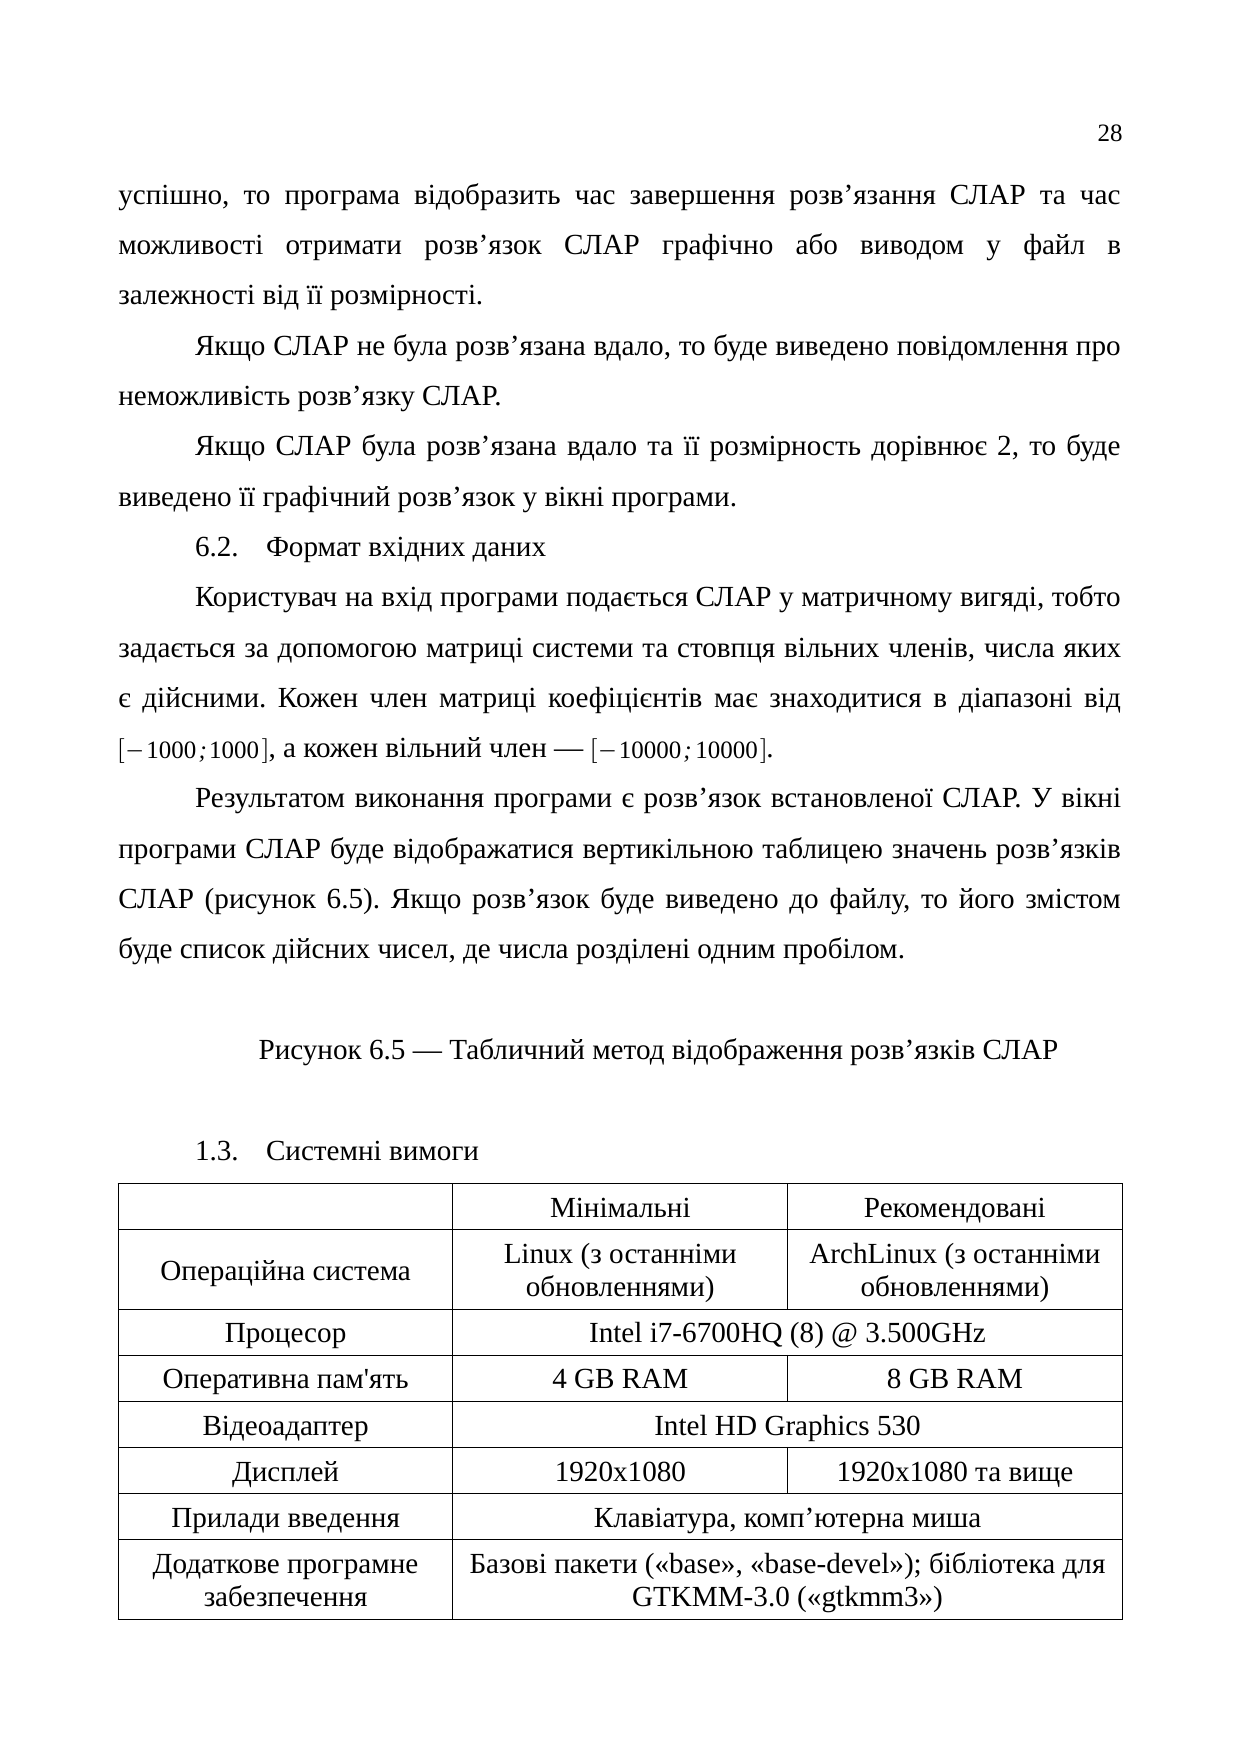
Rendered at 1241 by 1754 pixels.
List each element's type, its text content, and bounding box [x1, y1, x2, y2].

table_cell Оперативна пам'ять [119, 1356, 452, 1401]
text Якщо СЛАР була розв’язана вдало та її розмірность дорівнює 2, то буде виведено її графічний розв’язок у вікні програми. [118, 428, 1122, 512]
table_cell 4 GB RAM [453, 1356, 787, 1401]
table_cell Операційна система [119, 1230, 452, 1309]
table_cell 1920x1080 та вище [788, 1448, 1122, 1493]
table_cell ArchLinux (з останніми обновленнями) [788, 1230, 1122, 1309]
table_cell Базові пакети («base», «base-devel»); бібліотека для GTKMM-3.0 («gtkmm3») [453, 1540, 1122, 1618]
table_cell Linux (з останніми обновленнями) [453, 1230, 787, 1309]
text 6.2. Формат вхідних даних [118, 529, 1122, 563]
table_cell Процесор [119, 1310, 452, 1355]
text успішно, то програма відобразить час завершення розв’язання СЛАР та час можливості отримати розв’язок СЛАР графічно або виводом у файл в залежності від її розмірності. [118, 177, 1122, 311]
text 1.3. Системні вимоги [118, 1133, 1122, 1166]
table_cell Відеоадаптер [119, 1402, 452, 1447]
table_cell Клавіатура, комп’ютерна миша [453, 1494, 1122, 1539]
table_cell Intel HD Graphics 530 [453, 1402, 1122, 1447]
text Користувач на вхід програми подається СЛАР у матричному вигяді, тобто задається за допомогою матриці системи та стовпця вільних членів, числа яких є дійсними. Кожен член матриці коефіцієнтів має знаходитися в діапазоні від , а кожен вільний член — . [118, 579, 1122, 764]
table_cell 1920x1080 [453, 1448, 787, 1493]
table_header Мінімальні [453, 1184, 787, 1229]
table_header Рекомендовані [788, 1184, 1122, 1229]
table_cell Дисплей [119, 1448, 452, 1493]
text Рисунок 6.5 — Табличний метод відображення розв’язків СЛАР [118, 1032, 1122, 1066]
table_cell Додаткове програмне забезпечення [119, 1540, 452, 1618]
text Якщо СЛАР не була розв’язана вдало, то буде виведено повідомлення про неможливість розв’язку СЛАР. [118, 328, 1122, 412]
table_cell Intel i7-6700HQ (8) @ 3.500GHz [453, 1310, 1122, 1355]
table_header [119, 1184, 452, 1229]
table_cell 8 GB RAM [788, 1356, 1122, 1401]
text Результатом виконання програми є розв’язок встановленої СЛАР. У вікні програми СЛАР буде відображатися вертикільною таблицею значень розв’язків СЛАР (рисунок 6.5). Якщо розв’язок буде виведено до файлу, то його змістом буде список дійсних чисел, де числа розділені одним пробілом. [118, 781, 1122, 965]
table_cell Прилади введення [119, 1494, 452, 1539]
